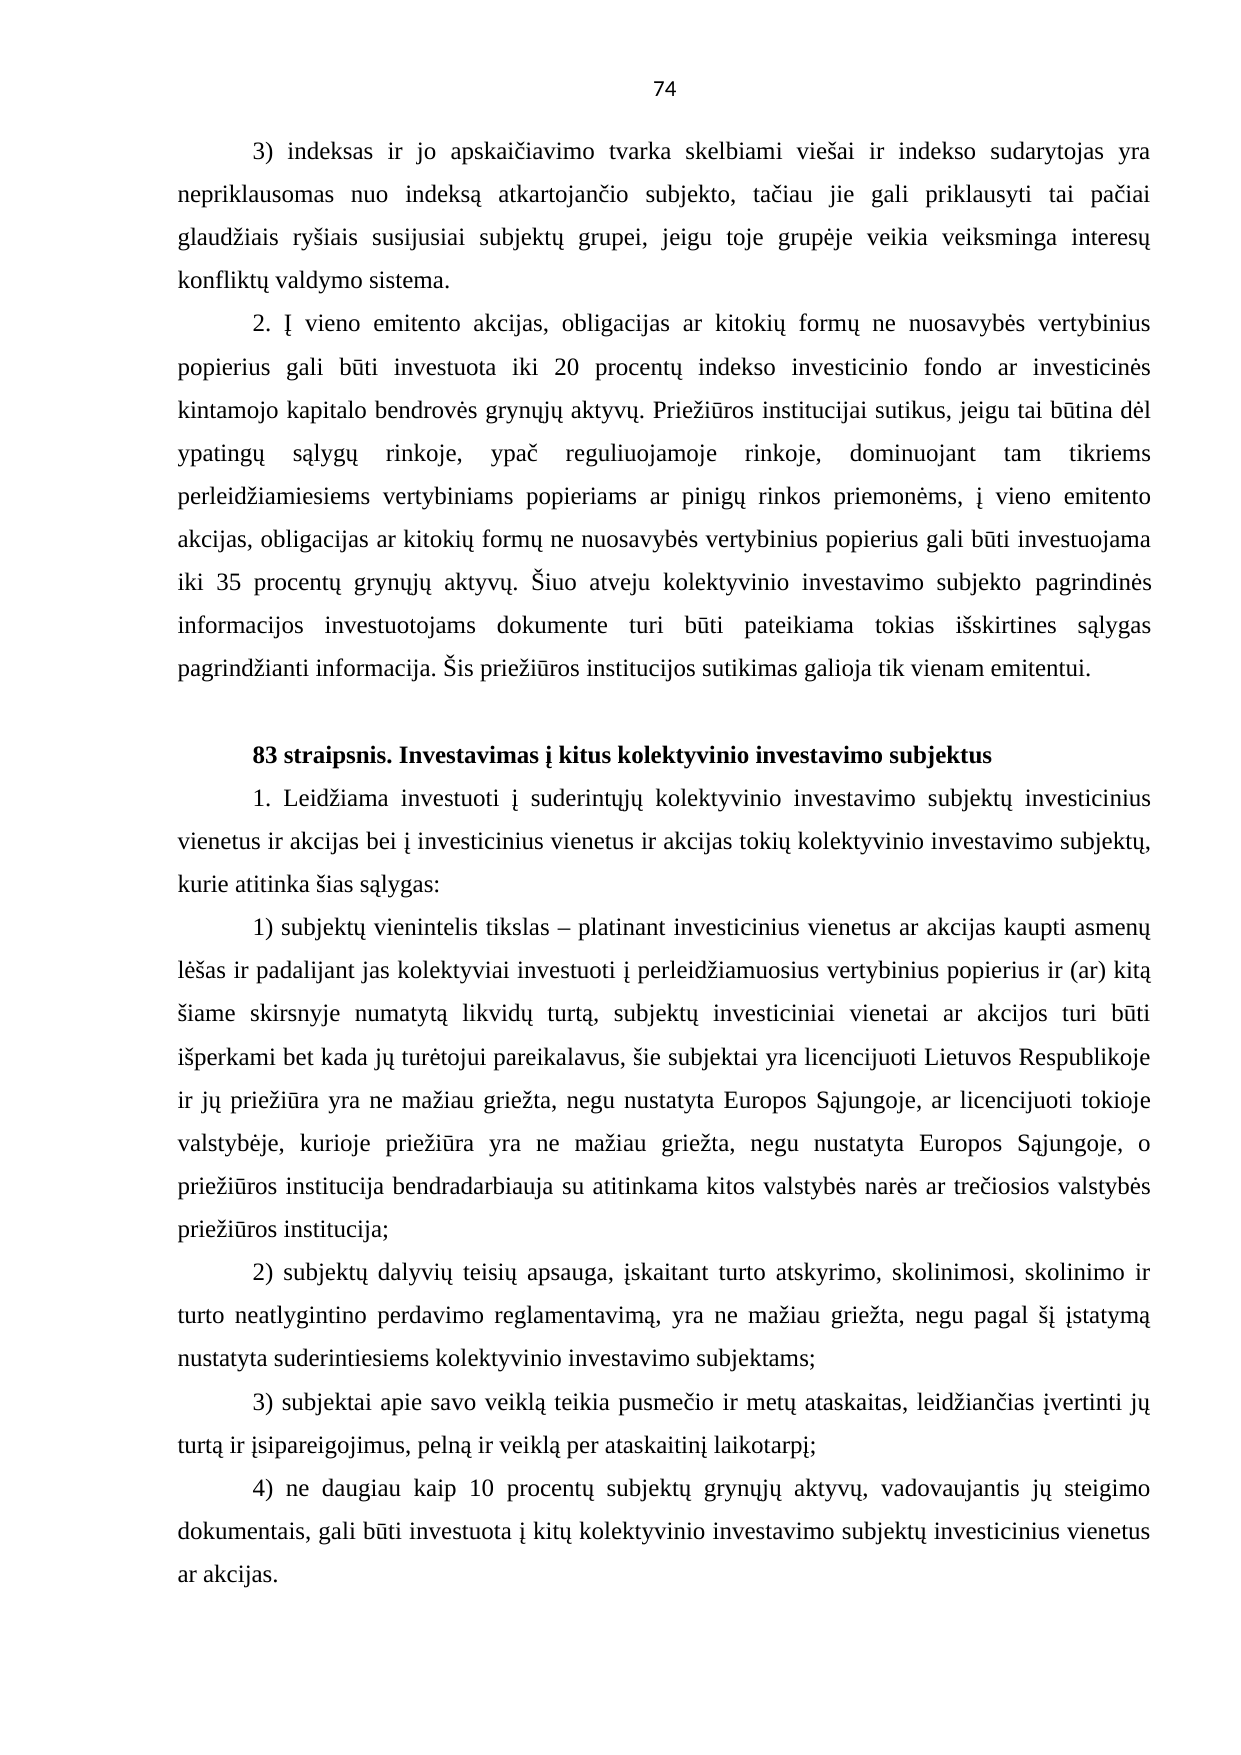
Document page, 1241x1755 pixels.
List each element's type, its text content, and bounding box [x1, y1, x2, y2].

text 1) subjektų vienintelis tikslas – platinant investicinius vienetus ar akcijas kaupti asmenų lėšas ir padalijant jas kolektyviai investuoti į perleidžiamuosius vertybinius popierius ir (ar) kitą šiame skirsnyje numatytą likvidų turtą, subjektų investiciniai vienetai ar akcijos turi būti išperkami bet kada jų turėtojui pareikalavus, šie subjektai yra licencijuoti Lietuvos Respublikoje ir jų priežiūra yra ne mažiau griežta, negu nustatyta Europos Sąjungoje, ar licencijuoti tokioje valstybėje, kurioje priežiūra yra ne mažiau griežta, negu nustatyta Europos Sąjungoje, o priežiūros institucija bendradarbiauja su atitinkama kitos valstybės narės ar trečiosios valstybės priežiūros institucija; [177, 912, 1152, 1243]
text 3) indeksas ir jo apskaičiavimo tvarka skelbiami viešai ir indekso sudarytojas yra nepriklausomas nuo indeksą atkartojančio subjekto, tačiau jie gali priklausyti tai pačiai glaudžiais ryšiais susijusiai subjektų grupei, jeigu toje grupėje veikia veiksminga interesų konfliktų valdymo sistema. [177, 136, 1152, 294]
text 2) subjektų dalyvių teisių apsauga, įskaitant turto atskyrimo, skolinimosi, skolinimo ir turto neatlygintino perdavimo reglamentavimą, yra ne mažiau griežta, negu pagal šį įstatymą nustatyta suderintiesiems kolektyvinio investavimo subjektams; [177, 1257, 1152, 1372]
text 3) subjektai apie savo veiklą teikia pusmečio ir metų ataskaitas, leidžiančias įvertinti jų turtą ir įsipareigojimus, pelną ir veiklą per ataskaitinį laikotarpį; [177, 1387, 1152, 1458]
text 83 straipsnis. Investavimas į kitus kolektyvinio investavimo subjektus [252, 740, 1152, 768]
text 1. Leidžiama investuoti į suderintųjų kolektyvinio investavimo subjektų investicinius vienetus ir akcijas bei į investicinius vienetus ir akcijas tokių kolektyvinio investavimo subjektų, kurie atitinka šias sąlygas: [177, 783, 1152, 898]
text 4) ne daugiau kaip 10 procentų subjektų grynųjų aktyvų, vadovaujantis jų steigimo dokumentais, gali būti investuota į kitų kolektyvinio investavimo subjektų investicinius vienetus ar akcijas. [177, 1473, 1152, 1588]
text 2. Į vieno emitento akcijas, obligacijas ar kitokių formų ne nuosavybės vertybinius popierius gali būti investuota iki 20 procentų indekso investicinio fondo ar investicinės kintamojo kapitalo bendrovės grynųjų aktyvų. Priežiūros institucijai sutikus, jeigu tai būtina dėl ypatingų sąlygų rinkoje, ypač reguliuojamoje rinkoje, dominuojant tam tikriems perleidžiamiesiems vertybiniams popieriams ar pinigų rinkos priemonėms, į vieno emitento akcijas, obligacijas ar kitokių formų ne nuosavybės vertybinius popierius gali būti investuojama iki 35 procentų grynųjų aktyvų. Šiuo atveju kolektyvinio investavimo subjekto pagrindinės informacijos investuotojams dokumente turi būti pateikiama tokias išskirtines sąlygas pagrindžianti informacija. Šis priežiūros institucijos sutikimas galioja tik vienam emitentui. [177, 308, 1152, 682]
